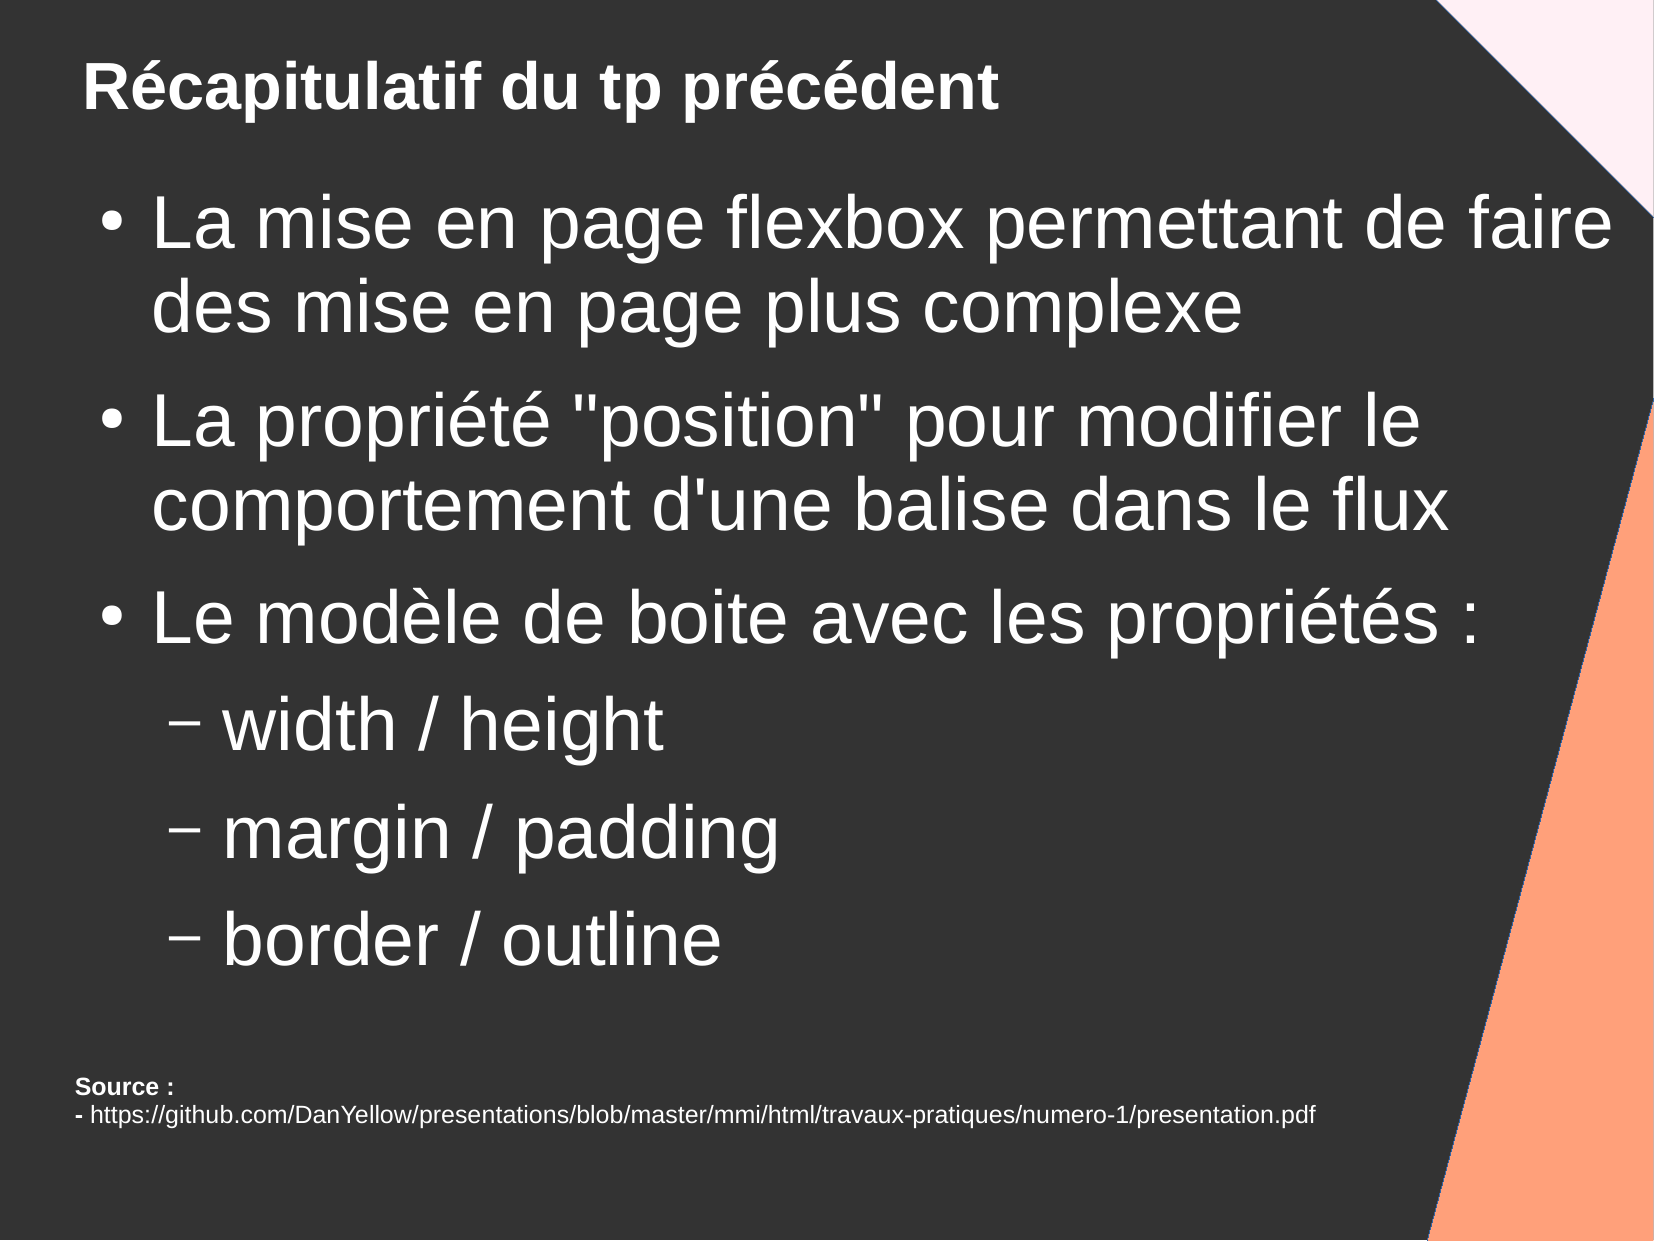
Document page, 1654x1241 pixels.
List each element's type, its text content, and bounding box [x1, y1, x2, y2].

list La mise en page flexbox permettant de faire des mise en page plus complexe La propriété "position" pour modifier le comportement d'une balise dans le flux Le modèle de boite avec les propriétés : width / height margin / padding border / outline [80, 180, 1620, 1028]
title Récapitulatif du tp précédent [82, 49, 1571, 162]
text_box [1427, 397, 1654, 1241]
text_box [1436, 0, 1654, 218]
text_box Source : - https://github.com/DanYellow/presentations/blob/master/mmi/html/travaux-pratiques/numero-1/presentation.pdf [60, 1064, 1382, 1241]
